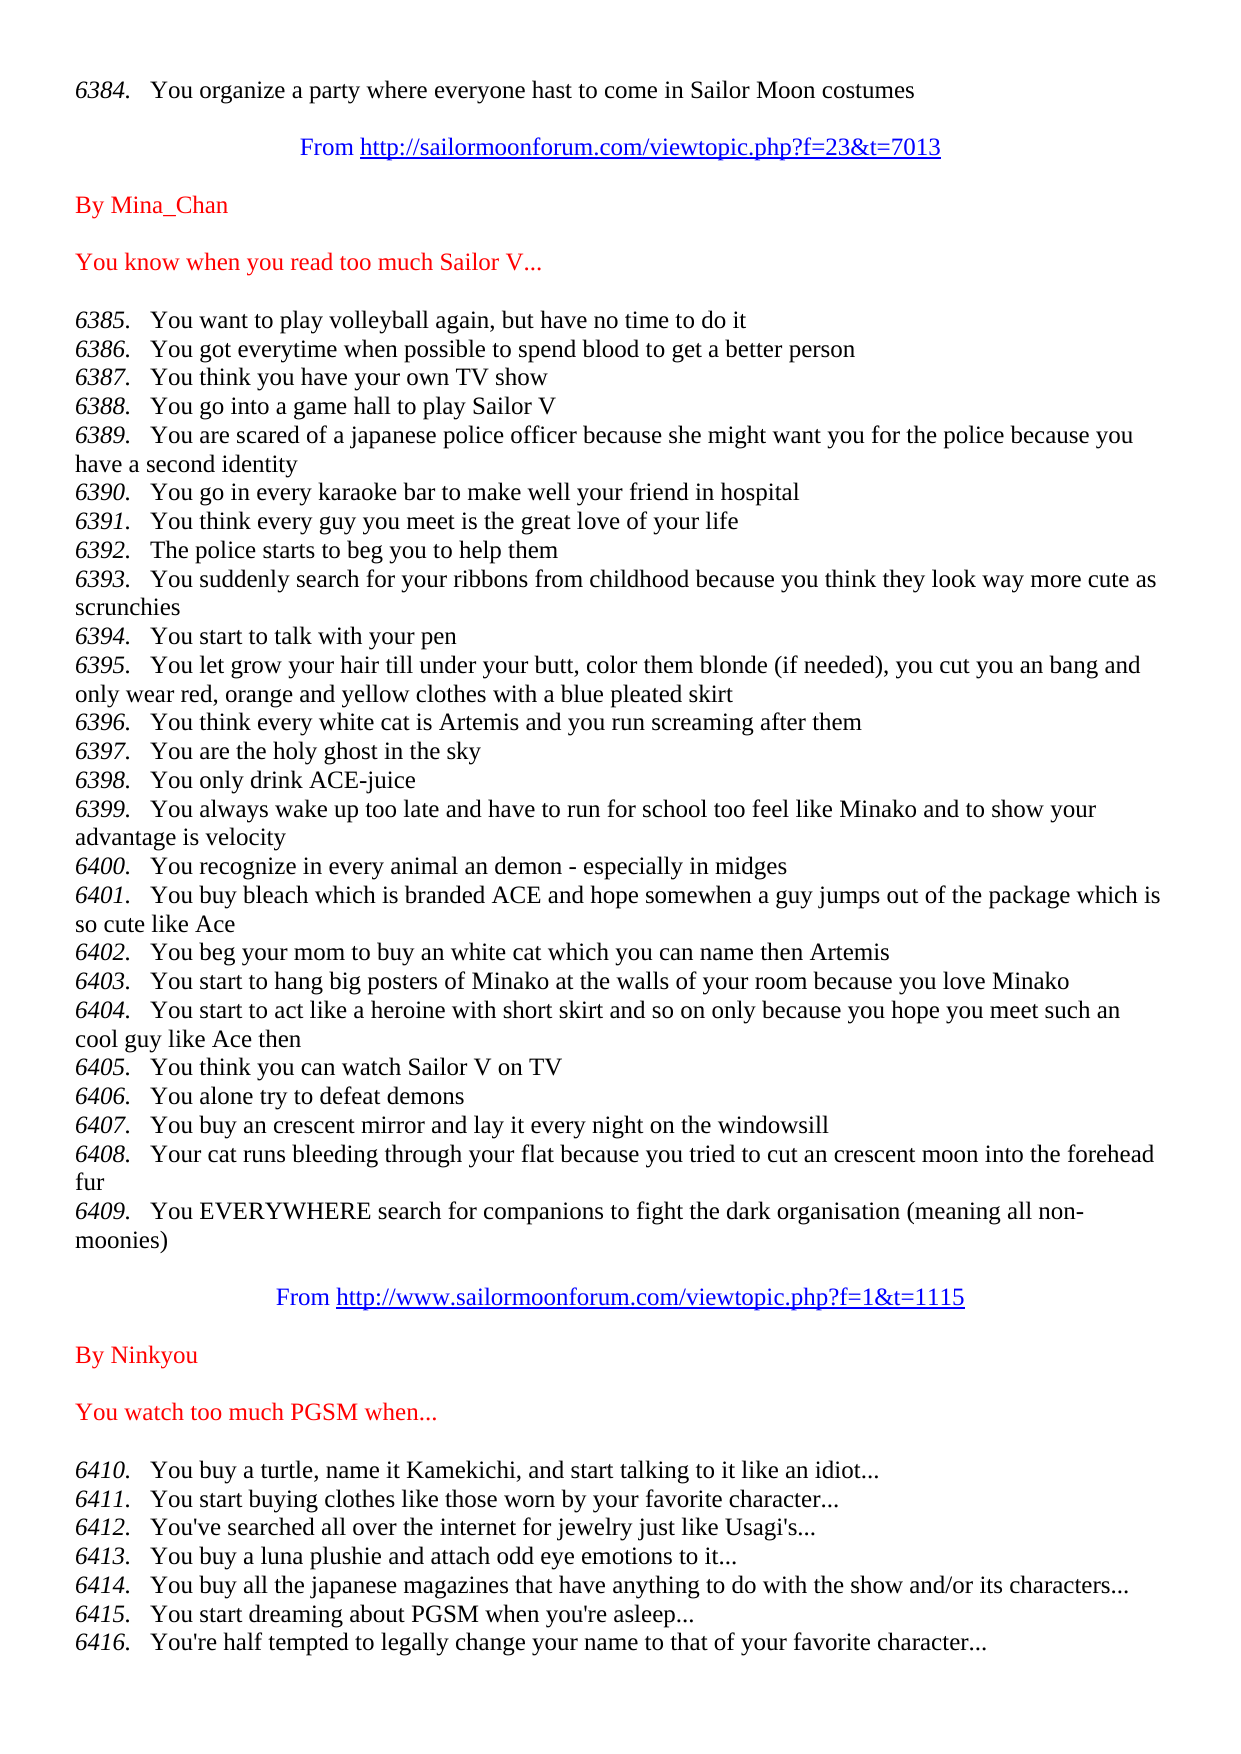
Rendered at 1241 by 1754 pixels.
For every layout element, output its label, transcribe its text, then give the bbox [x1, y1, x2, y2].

list You buy a turtle, name it Kamekichi, and start talking to it like an idiot... [75, 1455, 1165, 1484]
list You got everytime when possible to spend blood to get a better person [75, 334, 1165, 362]
list You're half tempted to legally change your name to that of your favorite character... [75, 1627, 1165, 1656]
list You let grow your hair till under your butt, color them blonde (if needed), you cut you an bang and only wear red, orange and yellow clothes with a blue pleated skirt [75, 650, 1165, 707]
text You know when you read too much Sailor V... [75, 247, 1165, 276]
list You only drink ACE-juice [75, 765, 1165, 794]
list You organize a party where everyone hast to come in Sailor Moon costumes [75, 75, 1165, 104]
list You start buying clothes like those worn by your favorite character... [75, 1484, 1165, 1512]
list You buy an crescent mirror and lay it every night on the windowsill [75, 1110, 1165, 1139]
list You start to act like a heroine with short skirt and so on only because you hope you meet such an cool guy like Ace then [75, 995, 1165, 1052]
list You think you have your own TV show [75, 362, 1165, 391]
list You want to play volleyball again, but have no time to do it [75, 305, 1165, 334]
list You've searched all over the internet for jewelry just like Usagi's... [75, 1512, 1165, 1541]
list You are the holy ghost in the sky [75, 736, 1165, 765]
list You are scared of a japanese police officer because she might want you for the police because you have a second identity [75, 420, 1165, 477]
list You go in every karaoke bar to make well your friend in hospital [75, 477, 1165, 506]
list You alone try to defeat demons [75, 1081, 1165, 1110]
text From http://sailormoonforum.com/viewtopic.php?f=23&t=7013 [75, 132, 1165, 161]
list You start dreaming about PGSM when you're asleep... [75, 1599, 1165, 1627]
list You always wake up too late and have to run for school too feel like Minako and to show your advantage is velocity [75, 794, 1165, 851]
list You buy bleach which is branded ACE and hope somewhen a guy jumps out of the package which is so cute like Ace [75, 880, 1165, 937]
list You think every guy you meet is the great love of your life [75, 506, 1165, 535]
text By Mina_Chan [75, 190, 1165, 219]
list You recognize in every animal an demon - especially in midges [75, 851, 1165, 880]
list Your cat runs bleeding through your flat because you tried to cut an crescent moon into the forehead fur [75, 1139, 1165, 1196]
list The police starts to beg you to help them [75, 535, 1165, 564]
list You beg your mom to buy an white cat which you can name then Artemis [75, 937, 1165, 966]
list You suddenly search for your ribbons from childhood because you think they look way more cute as scrunchies [75, 564, 1165, 621]
list You think every white cat is Artemis and you run screaming after them [75, 707, 1165, 736]
list You go into a game hall to play Sailor V [75, 391, 1165, 420]
list You buy a luna plushie and attach odd eye emotions to it... [75, 1541, 1165, 1570]
text From http://www.sailormoonforum.com/viewtopic.php?f=1&t=1115 [75, 1282, 1165, 1311]
list You think you can watch Sailor V on TV [75, 1052, 1165, 1081]
list You buy all the japanese magazines that have anything to do with the show and/or its characters... [75, 1570, 1165, 1599]
text You watch too much PGSM when... [75, 1397, 1165, 1426]
list You start to talk with your pen [75, 621, 1165, 650]
list You EVERYWHERE search for companions to fight the dark organisation (meaning all non-moonies) [75, 1196, 1165, 1254]
list You start to hang big posters of Minako at the walls of your room because you love Minako [75, 966, 1165, 995]
text By Ninkyou [75, 1340, 1165, 1369]
